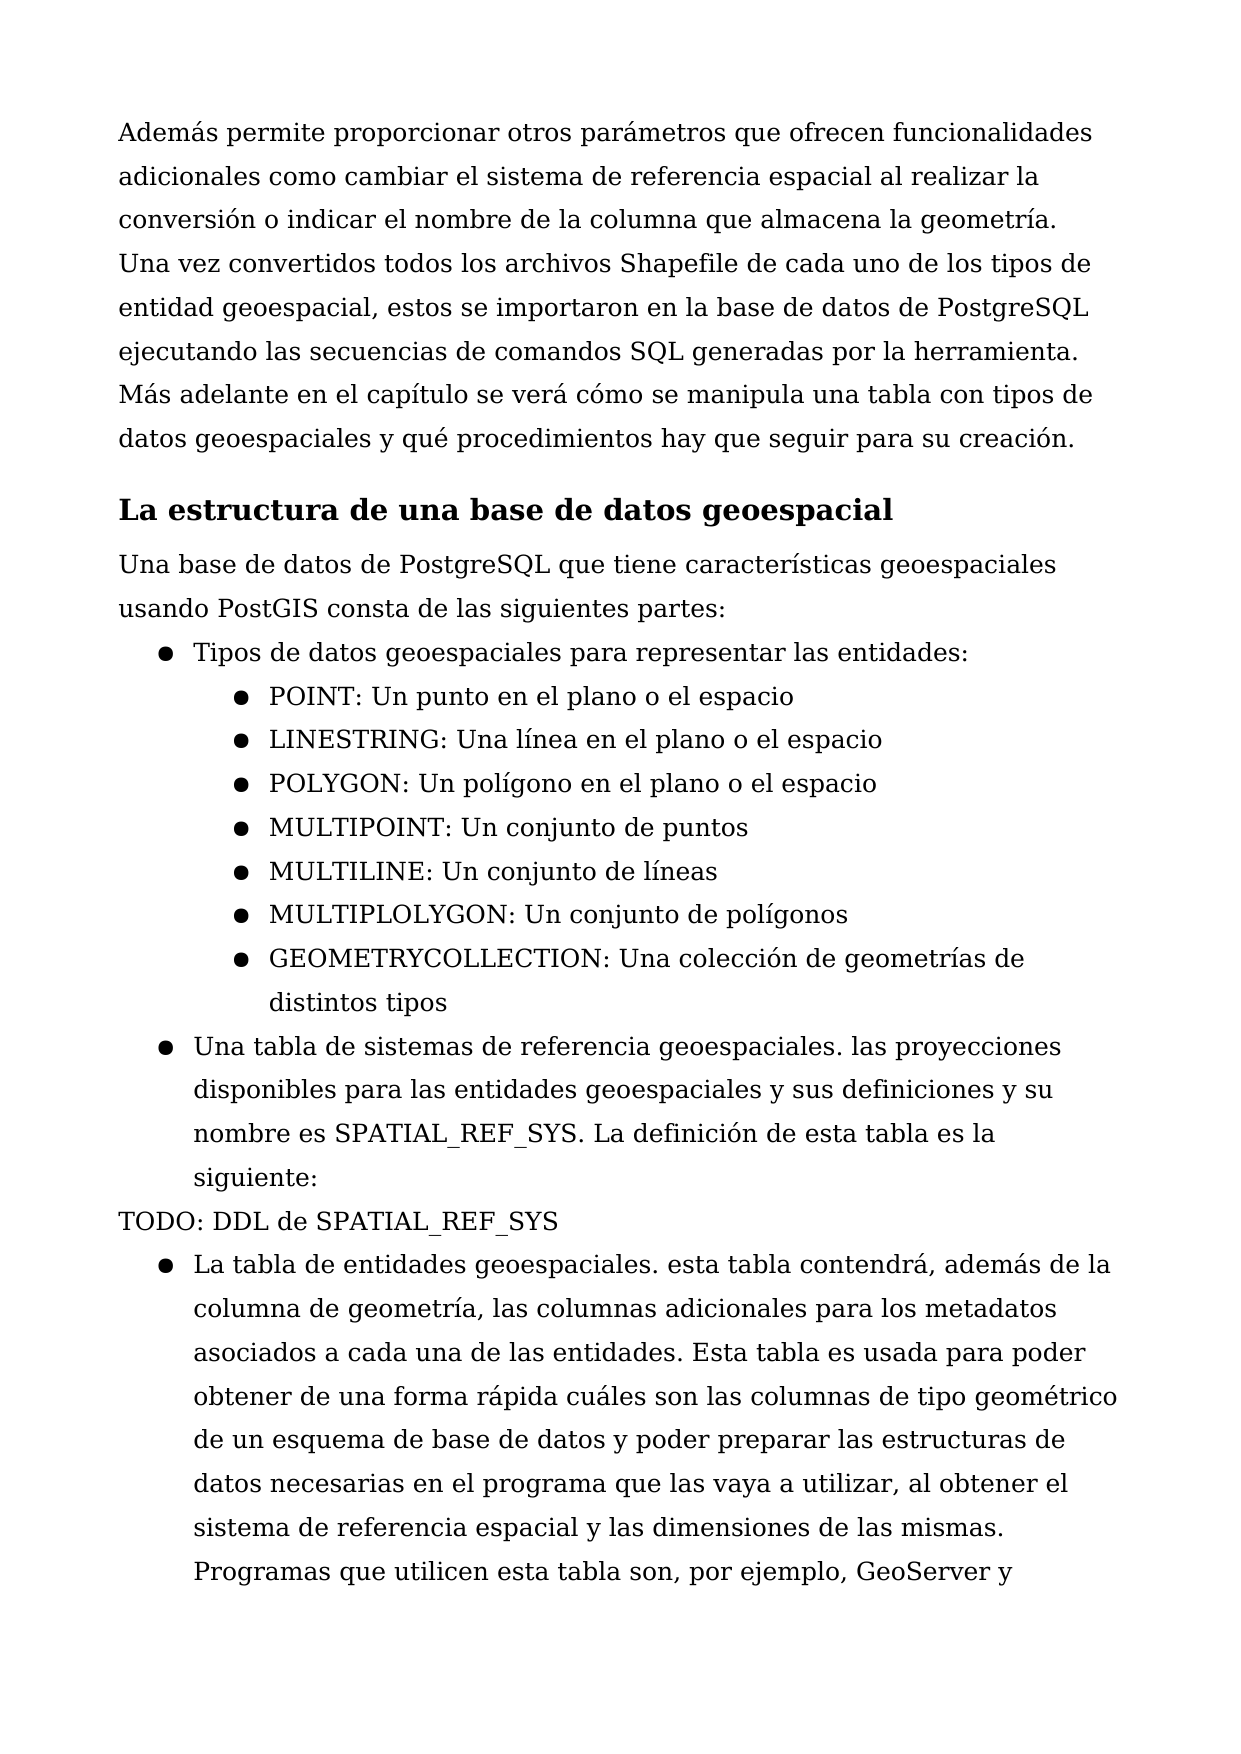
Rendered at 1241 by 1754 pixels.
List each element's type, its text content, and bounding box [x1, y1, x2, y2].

list POINT: Un punto en el plano o el espacio [231, 682, 1122, 711]
list MULTIPLOLYGON: Un conjunto de polígonos [231, 901, 1122, 930]
subtitle La estructura de una base de datos geoespacial [118, 493, 1122, 527]
text Una vez convertidos todos los archivos Shapefile de cada uno de los tipos de entidad geoespacial, estos se importaron en la base de datos de PostgreSQL ejecutando las secuencias de comandos SQL generadas por la herramienta. [118, 249, 1122, 366]
list POLYGON: Un polígono en el plano o el espacio [231, 769, 1122, 799]
text Una base de datos de PostgreSQL que tiene características geoespaciales usando PostGIS consta de las siguientes partes: [118, 551, 1122, 624]
list GEOMETRYCOLLECTION: Una colección de geometrías de distintos tipos [231, 944, 1122, 1017]
list MULTILINE: Un conjunto de líneas [231, 857, 1122, 886]
list LINESTRING: Una línea en el plano o el espacio [231, 726, 1122, 755]
list Una tabla de sistemas de referencia geoespaciales. las proyecciones disponibles para las entidades geoespaciales y sus definiciones y su nombre es SPATIAL_REF_SYS. La definición de esta tabla es la siguiente: [156, 1032, 1122, 1192]
text Más adelante en el capítulo se verá cómo se manipula una tabla con tipos de datos geoespaciales y qué procedimientos hay que seguir para su creación. [118, 381, 1122, 453]
list Tipos de datos geoespaciales para representar las entidades: [156, 638, 1122, 667]
list La tabla de entidades geoespaciales. esta tabla contendrá, además de la columna de geometría, las columnas adicionales para los metadatos asociados a cada una de las entidades. Esta tabla es usada para poder obtener de una forma rápida cuáles son las columnas de tipo geométrico de un esquema de base de datos y poder preparar las estructuras de datos necesarias en el programa que las vaya a utilizar, al obtener el sistema de referencia espacial y las dimensiones de las mismas. Programas que utilicen esta tabla son, por ejemplo, GeoServer y [156, 1251, 1122, 1586]
text TODO: DDL de SPATIAL_REF_SYS [118, 1207, 1122, 1236]
list MULTIPOINT: Un conjunto de puntos [231, 813, 1122, 842]
text Además permite proporcionar otros parámetros que ofrecen funcionalidades adicionales como cambiar el sistema de referencia espacial al realizar la conversión o indicar el nombre de la columna que almacena la geometría. [118, 118, 1122, 235]
